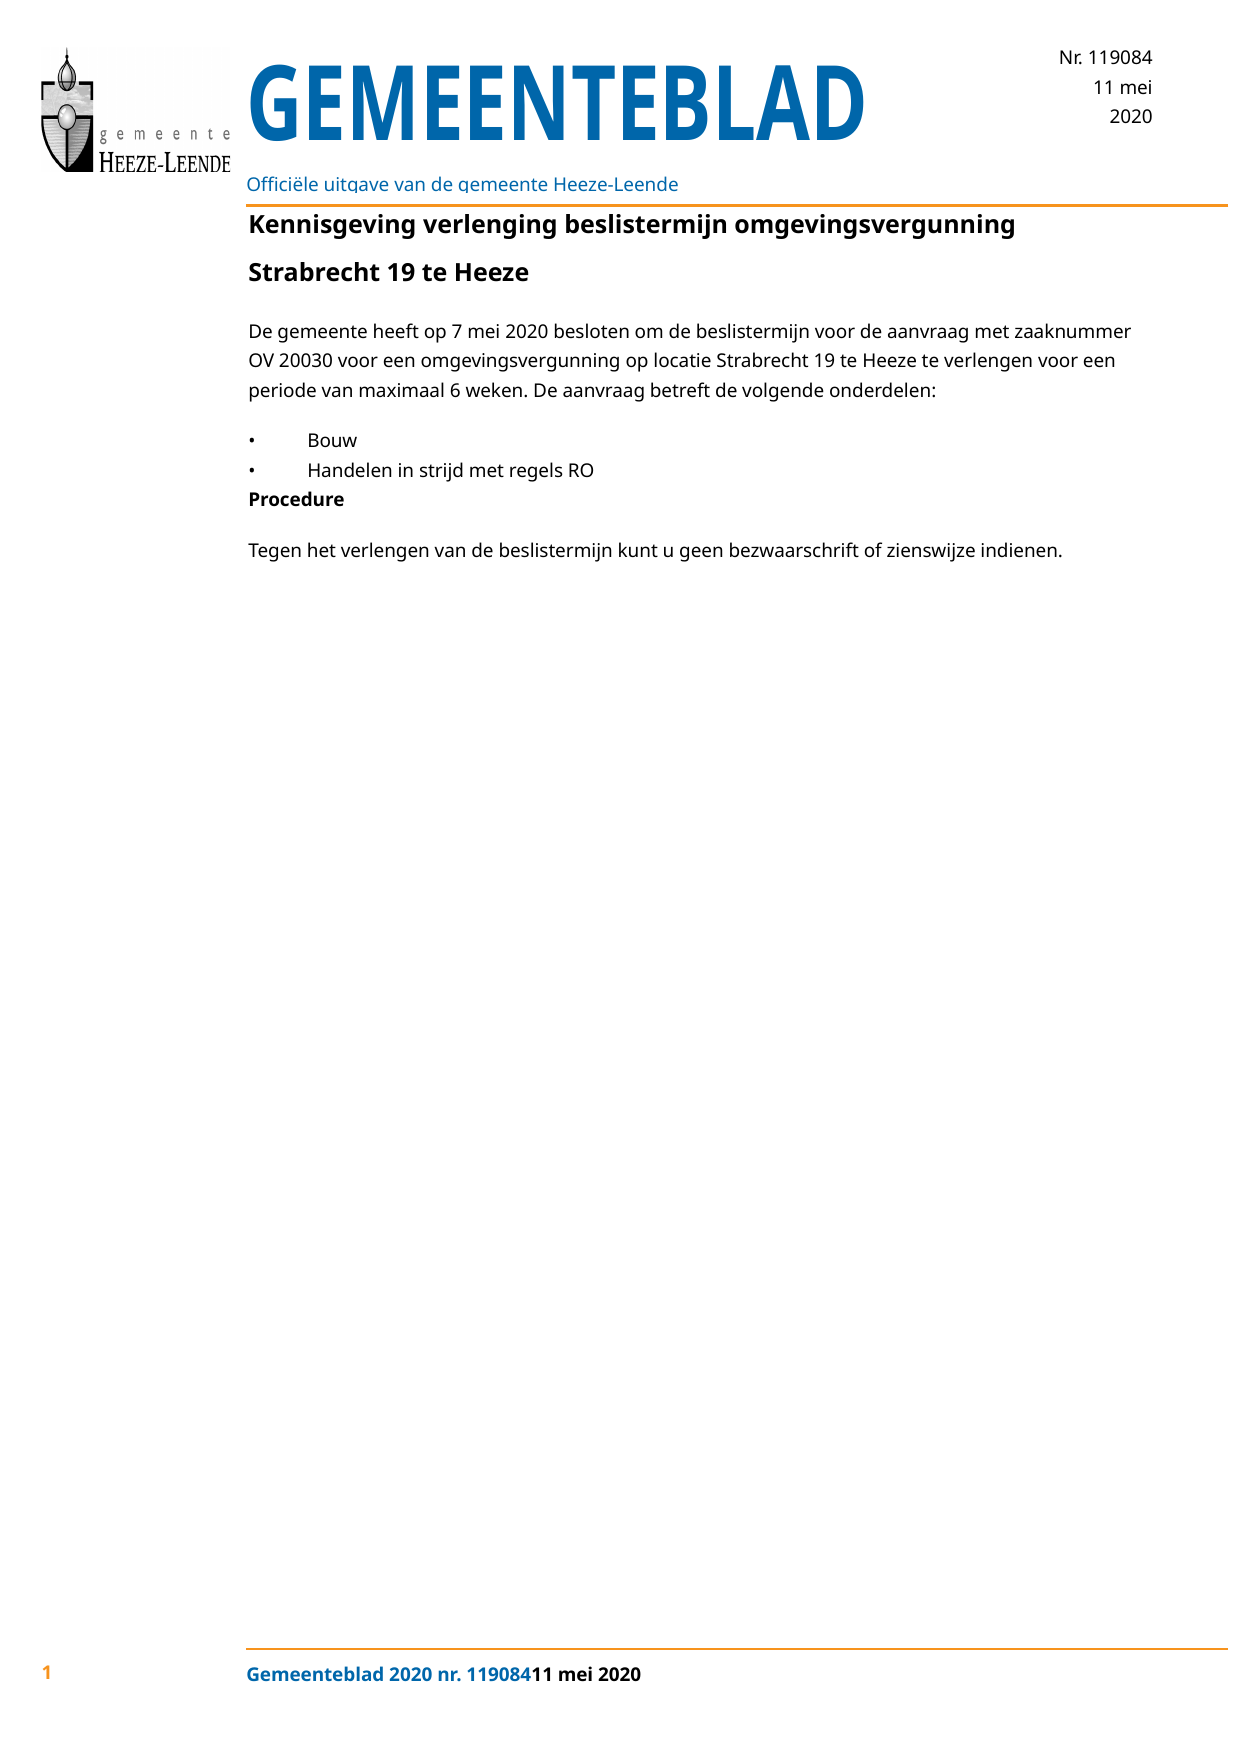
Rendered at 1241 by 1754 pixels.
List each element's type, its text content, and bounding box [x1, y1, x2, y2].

list Handelen in strijd met regels RO [248, 457, 1152, 483]
picture [41, 47, 231, 172]
text Kennisgeving verlenging beslistermijn omgevingsvergunning Strabrecht 19 te Heeze [248, 207, 1152, 288]
list Bouw [248, 427, 1152, 453]
text De gemeente heeft op 7 mei 2020 besloten om de beslistermijn voor de aanvraag met zaaknummer OV 20030 voor een omgevingsvergunning op locatie Strabrecht 19 te Heeze te verlengen voor een periode van maximaal 6 weken. De aanvraag betreft de volgende onderdelen: [248, 318, 1152, 403]
text Procedure [248, 487, 1152, 512]
text Tegen het verlengen van de beslistermijn kunt u geen bezwaarschrift of zienswijze indienen. [248, 537, 1152, 563]
